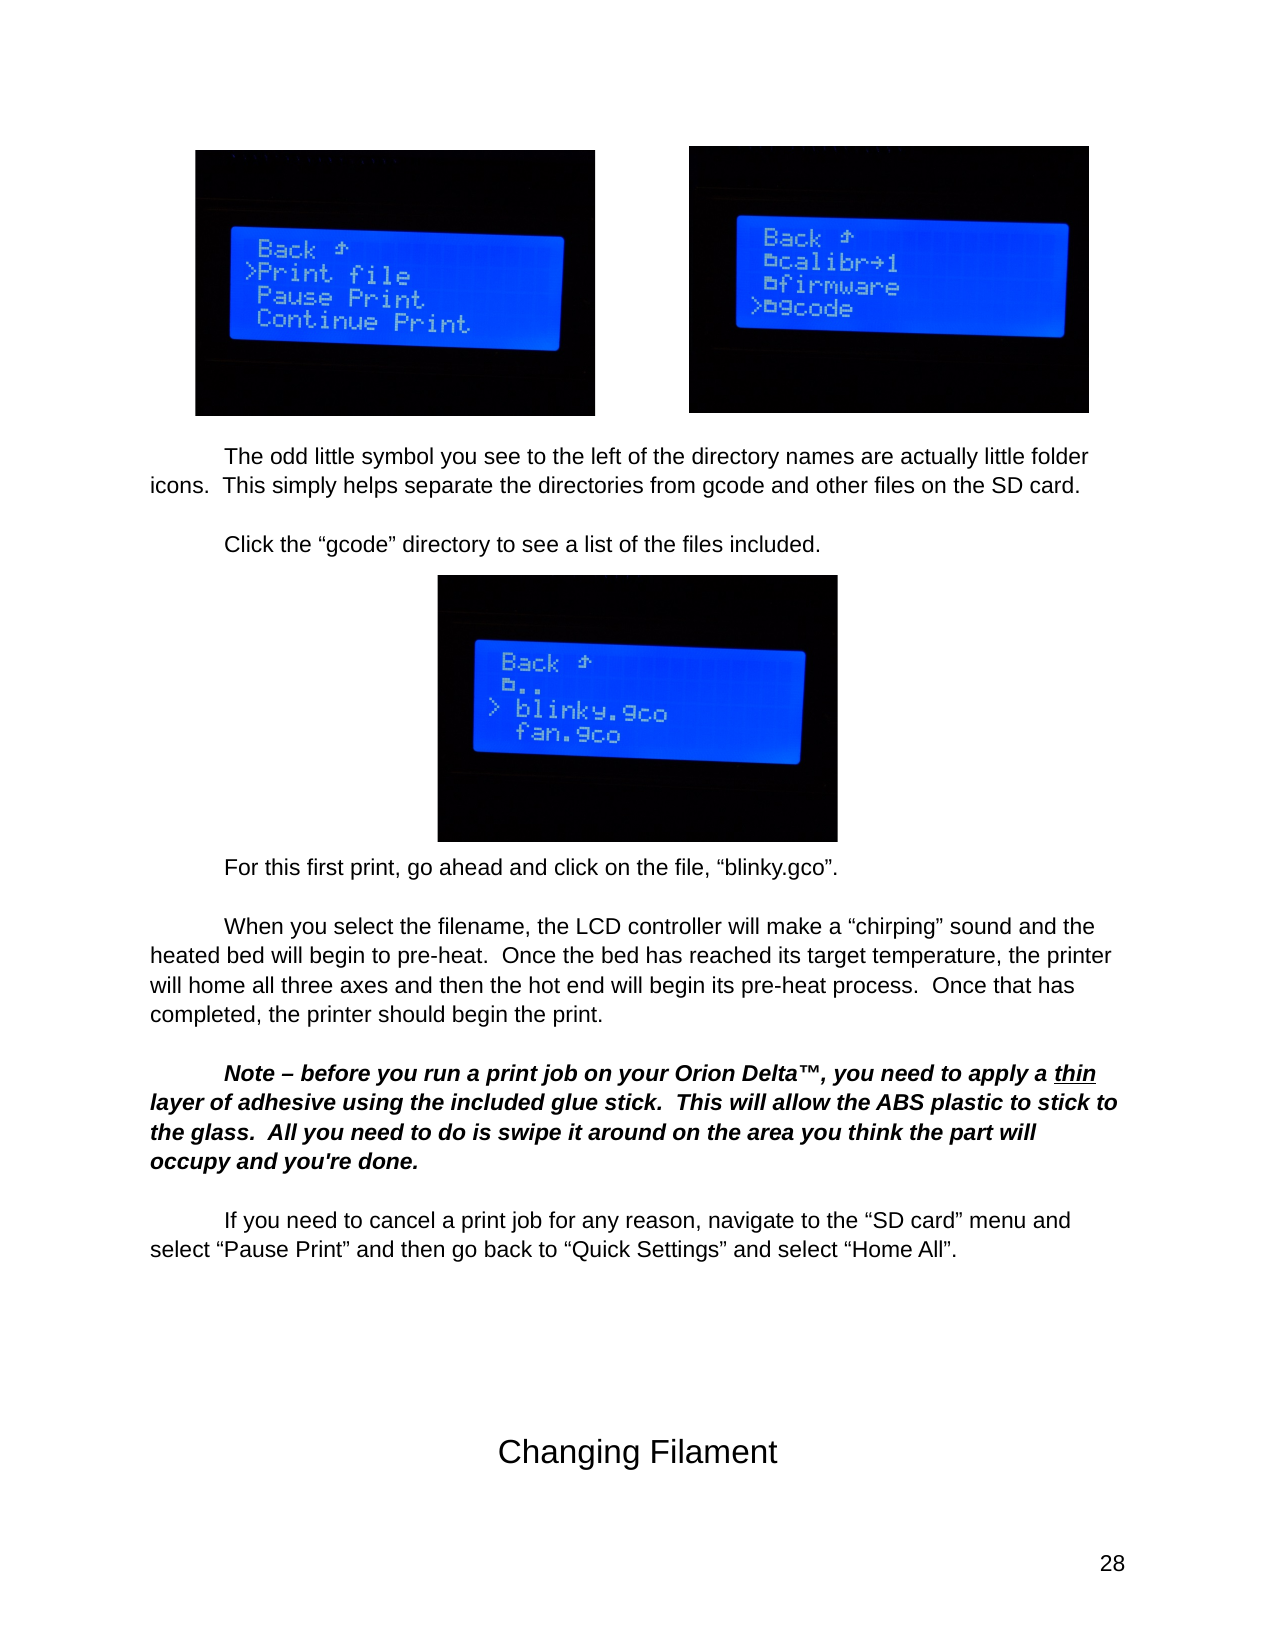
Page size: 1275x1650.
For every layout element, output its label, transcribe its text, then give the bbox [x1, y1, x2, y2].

text For this first print, go ahead and click on the file, “blinky.gco”. [150, 855, 1125, 881]
picture [195, 150, 596, 416]
text The odd little symbol you see to the left of the directory names are actually little folder icons. This simply helps separate the directories from gcode and other files on the SD card. [150, 444, 1125, 499]
picture [437, 575, 838, 842]
text When you select the filename, the LCD controller will make a “chirping” sound and the heated bed will begin to pre-heat. Once the bed has reached its target temperature, the printer will home all three axes and then the hot end will begin its pre-heat process. Once that has completed, the printer should begin the print. [150, 914, 1125, 1027]
picture [689, 146, 1089, 413]
text Note – before you run a print job on your Orion Delta™, you need to apply a thin layer of adhesive using the included glue stick. This will allow the ABS plastic to stick to the glass. All you need to do is swipe it around on the area you think the part will occupy and you're done. [150, 1061, 1125, 1174]
text Click the “gcode” directory to see a list of the files included. [150, 532, 1125, 557]
subtitle Changing Filament [150, 1433, 1125, 1470]
text If you need to cancel a print job for any reason, navigate to the “SD card” menu and select “Pause Print” and then go back to “Quick Settings” and select “Home All”. [150, 1207, 1125, 1262]
